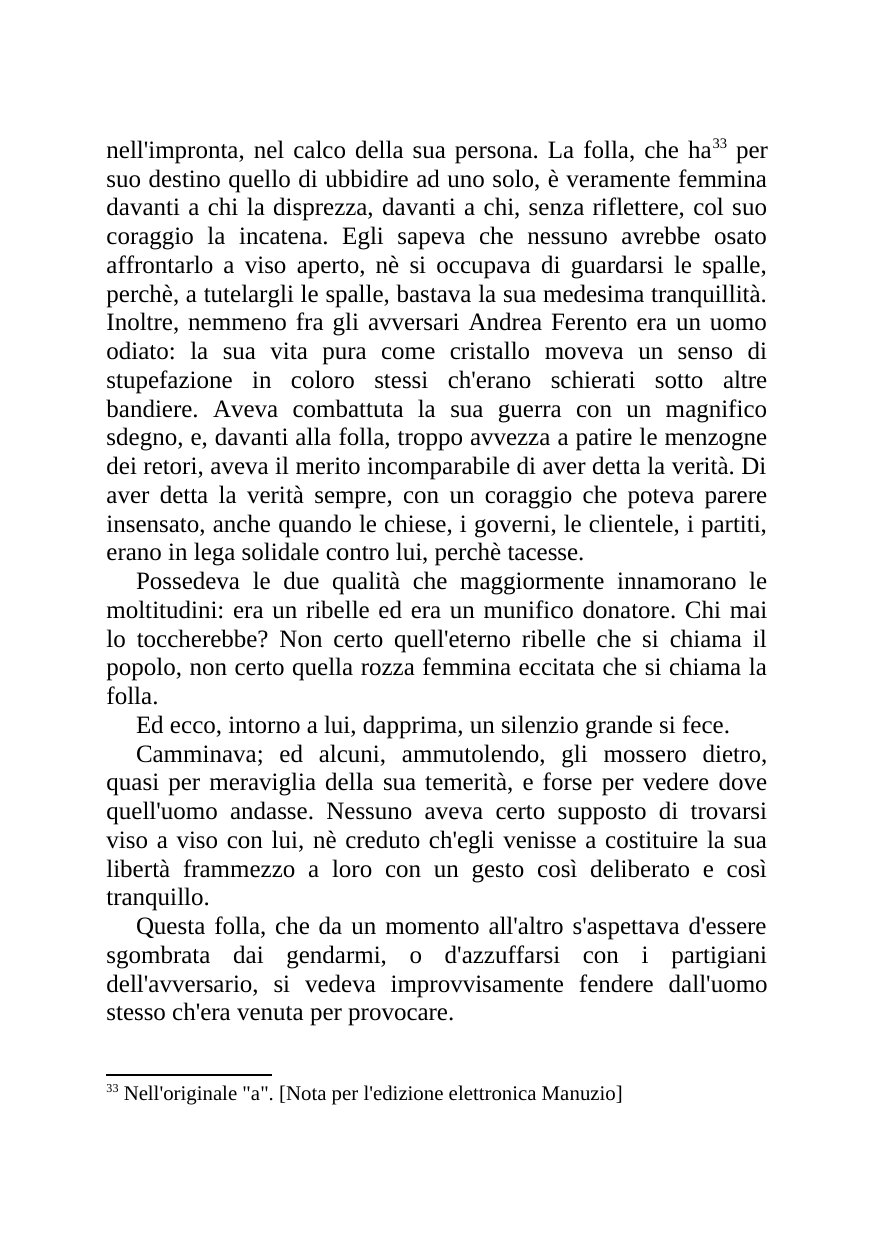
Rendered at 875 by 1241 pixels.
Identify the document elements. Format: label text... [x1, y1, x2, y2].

text Ed ecco, intorno a lui, dapprima, un silenzio grande si fece. [106, 710, 768, 739]
text Possedeva le due qualità che maggiormente innamorano le moltitudini: era un ribelle ed era un munifico donatore. Chi mai lo toccherebbe? Non certo quell'eterno ribelle che si chiama il popolo, non certo quella rozza femmina eccitata che si chiama la folla. [106, 566, 768, 710]
text nell'impronta, nel calco della sua persona. La folla, che ha per suo destino quello di ubbidire ad uno solo, è veramente femmina davanti a chi la disprezza, davanti a chi, senza riflettere, col suo coraggio la incatena. Egli sapeva che nessuno avrebbe osato affrontarlo a viso aperto, nè si occupava di guardarsi le spalle, perchè, a tutelargli le spalle, bastava la sua medesima tranquillità. Inoltre, nemmeno fra gli avversari Andrea Ferento era un uomo odiato: la sua vita pura come cristallo moveva un senso di stupefazione in coloro stessi ch'erano schierati sotto altre bandiere. Aveva combattuta la sua guerra con un magnifico sdegno, e, davanti alla folla, troppo avvezza a patire le menzogne dei retori, aveva il merito incomparabile di aver detta la verità. Di aver detta la verità sempre, con un coraggio che poteva parere insensato, anche quando le chiese, i governi, le clientele, i partiti, erano in lega solidale contro lui, perchè tacesse. [106, 135, 768, 566]
text Camminava; ed alcuni, ammutolendo, gli mossero dietro, quasi per meraviglia della sua temerità, e forse per vedere dove quell'uomo andasse. Nessuno aveva certo supposto di trovarsi viso a viso con lui, nè creduto ch'egli venisse a costituire la sua libertà frammezzo a loro con un gesto così deliberato e così tranquillo. [106, 739, 768, 911]
text Nell'originale "a". [Nota per l'edizione elettronica Manuzio] [106, 1081, 768, 1105]
text Questa folla, che da un momento all'altro s'aspettava d'essere sgombrata dai gendarmi, o d'azzuffarsi con i partigiani dell'avversario, si vedeva improvvisamente fendere dall'uomo stesso ch'era venuta per provocare. [106, 911, 768, 1026]
